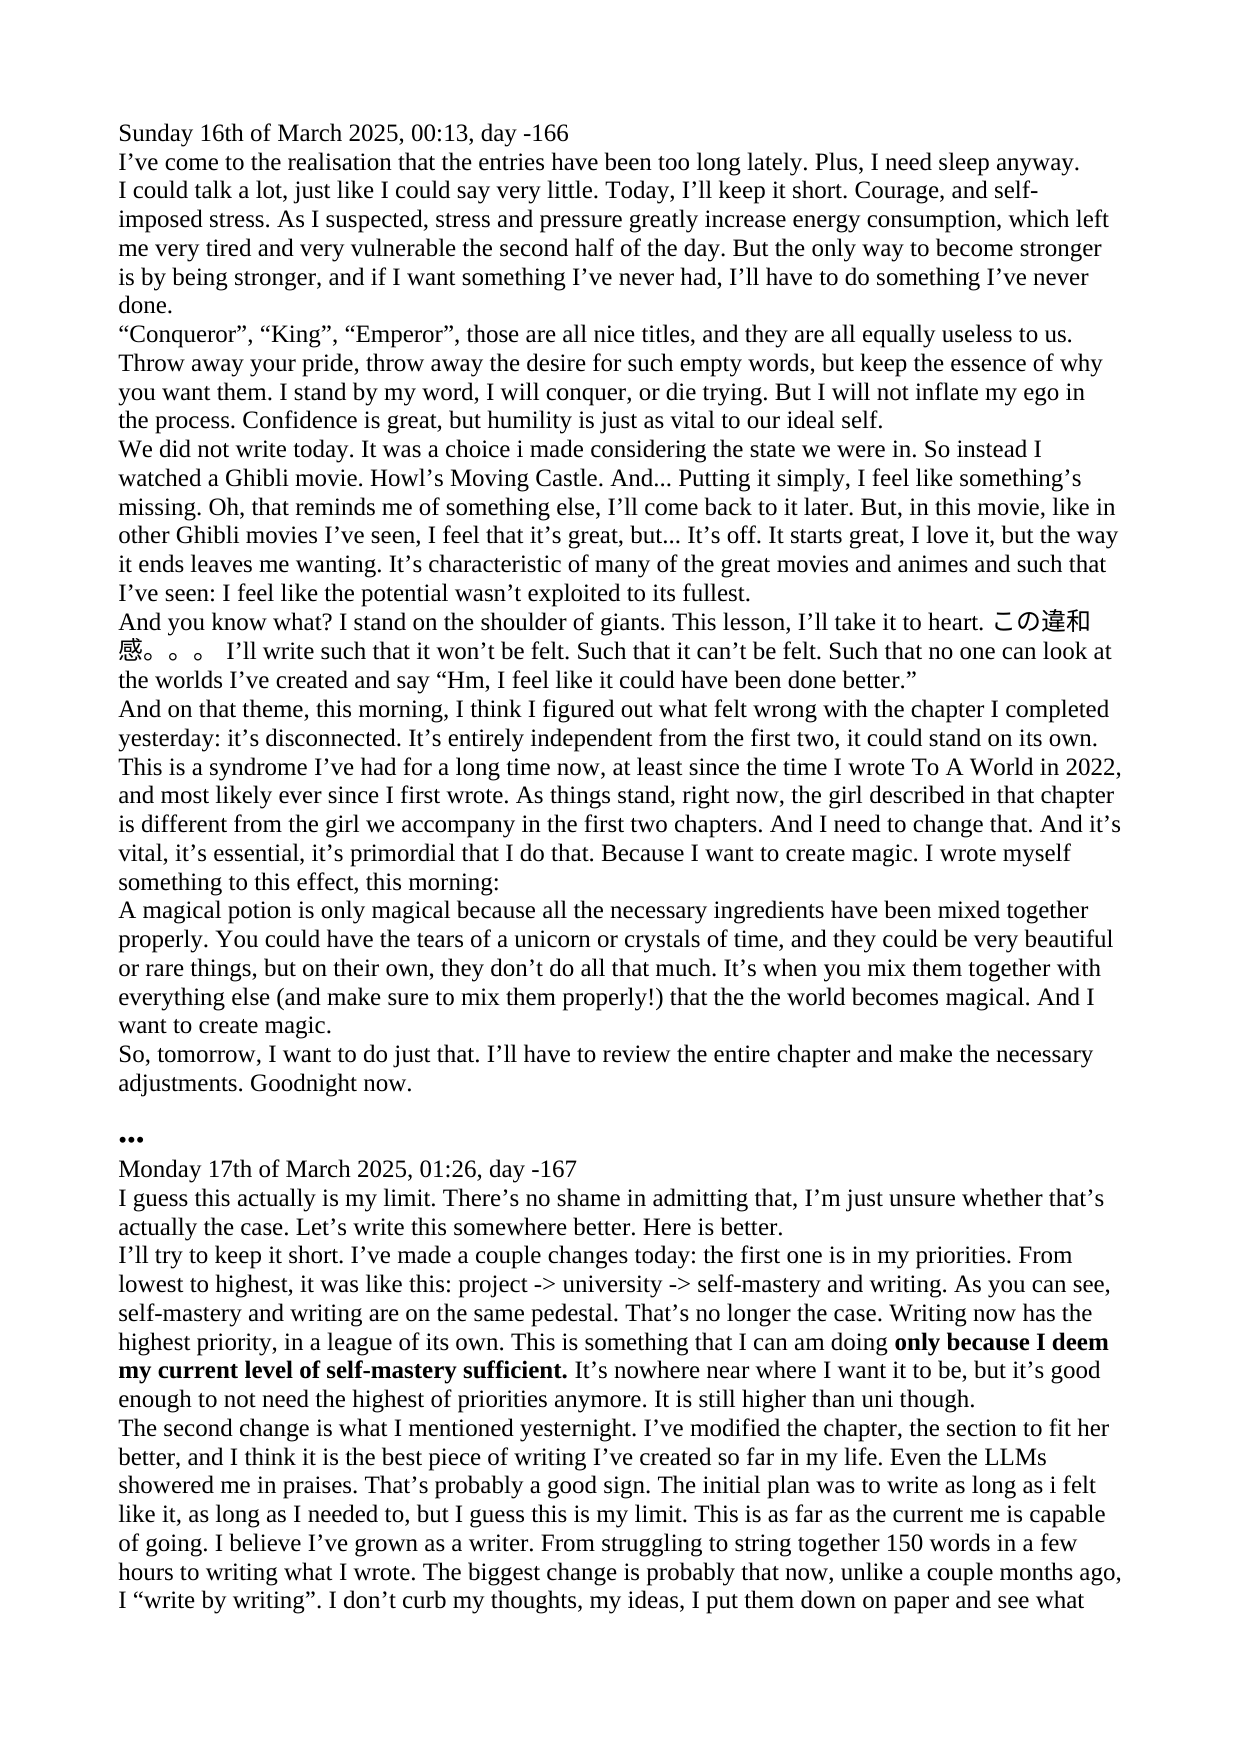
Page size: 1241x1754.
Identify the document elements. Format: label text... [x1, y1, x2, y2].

text We did not write today. It was a choice i made considering the state we were in. So instead I watched a Ghibli movie. Howl’s Moving Castle. And... Putting it simply, I feel like something’s missing. Oh, that reminds me of something else, I’ll come back to it later. But, in this movie, like in other Ghibli movies I’ve seen, I feel that it’s great, but... It’s off. It starts great, I love it, but the way it ends leaves me wanting. It’s characteristic of many of the great movies and animes and such that I’ve seen: I feel like the potential wasn’t exploited to its fullest. [118, 434, 1122, 607]
text I could talk a lot, just like I could say very little. Today, I’ll keep it short. Courage, and self-imposed stress. As I suspected, stress and pressure greatly increase energy consumption, which left me very tired and very vulnerable the second half of the day. But the only way to become stronger is by being stronger, and if I want something I’ve never had, I’ll have to do something I’ve never done. [118, 176, 1122, 319]
text I’ll try to keep it short. I’ve made a couple changes today: the first one is in my priorities. From lowest to highest, it was like this: project -> university -> self-mastery and writing. As you can see, self-mastery and writing are on the same pedestal. That’s no longer the case. Writing now has the highest priority, in a league of its own. This is something that I can am doing only because I deem my current level of self-mastery sufficient. It’s nowhere near where I want it to be, but it’s good enough to not need the highest of priorities anymore. It is still higher than uni though. [118, 1240, 1122, 1413]
text A magical potion is only magical because all the necessary ingredients have been mixed together properly. You could have the tears of a unicorn or crystals of time, and they could be very beautiful or rare things, but on their own, they don’t do all that much. It’s when you mix them together with everything else (and make sure to mix them properly!) that the the world becomes magical. And I want to create magic. [118, 895, 1122, 1039]
text So, tomorrow, I want to do just that. I’ll have to review the entire chapter and make the necessary adjustments. Goodnight now. [118, 1039, 1122, 1097]
text I guess this actually is my limit. There’s no shame in admitting that, I’m just unsure whether that’s actually the case. Let’s write this somewhere better. Here is better. [118, 1183, 1122, 1240]
text “Conqueror”, “King”, “Emperor”, those are all nice titles, and they are all equally useless to us. Throw away your pride, throw away the desire for such empty words, but keep the essence of why you want them. I stand by my word, I will conquer, or die trying. But I will not inflate my ego in the process. Confidence is great, but humility is just as vital to our ideal self. [118, 319, 1122, 434]
text ••• [118, 1125, 1122, 1154]
text Sunday 16th of March 2025, 00:13, day -166 [118, 118, 1122, 147]
text The second change is what I mentioned yesternight. I’ve modified the chapter, the section to fit her better, and I think it is the best piece of writing I’ve created so far in my life. Even the LLMs showered me in praises. That’s probably a good sign. The initial plan was to write as long as i felt like it, as long as I needed to, but I guess this is my limit. This is as far as the current me is capable of going. I believe I’ve grown as a writer. From struggling to string together 150 words in a few hours to writing what I wrote. The biggest change is probably that now, unlike a couple months ago, I “write by writing”. I don’t curb my thoughts, my ideas, I put them down on paper and see what [118, 1413, 1122, 1614]
text Monday 17th of March 2025, 01:26, day -167 [118, 1154, 1122, 1183]
text I’ve come to the realisation that the entries have been too long lately. Plus, I need sleep anyway. [118, 147, 1122, 176]
text And on that theme, this morning, I think I figured out what felt wrong with the chapter I completed yesterday: it’s disconnected. It’s entirely independent from the first two, it could stand on its own. This is a syndrome I’ve had for a long time now, at least since the time I wrote To A World in 2022, and most likely ever since I first wrote. As things stand, right now, the girl described in that chapter is different from the girl we accompany in the first two chapters. And I need to change that. And it’s vital, it’s essential, it’s primordial that I do that. Because I want to create magic. I wrote myself something to this effect, this morning: [118, 694, 1122, 895]
text And you know what? I stand on the shoulder of giants. This lesson, I’ll take it to heart. この違和感。。。 I’ll write such that it won’t be felt. Such that it can’t be felt. Such that no one can look at the worlds I’ve created and say “Hm, I feel like it could have been done better.” [118, 607, 1122, 694]
